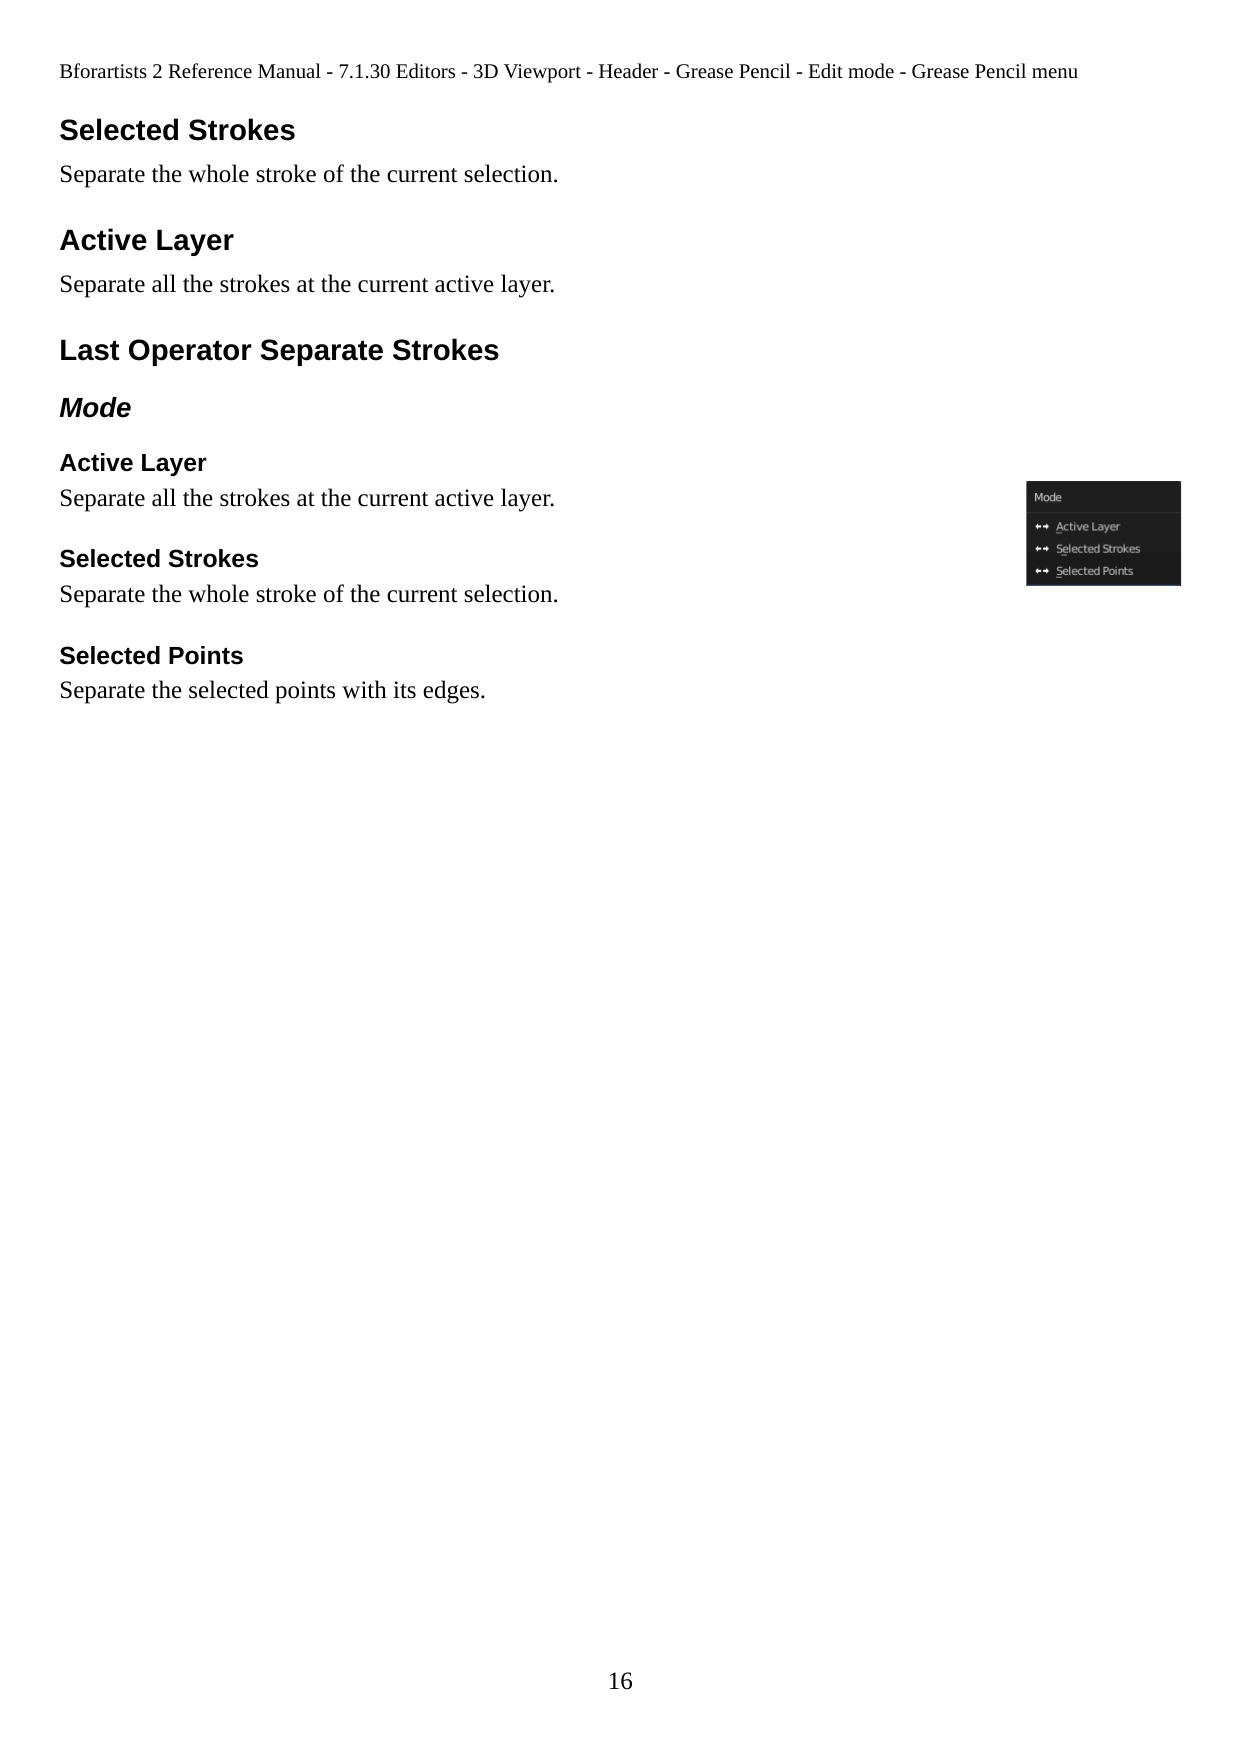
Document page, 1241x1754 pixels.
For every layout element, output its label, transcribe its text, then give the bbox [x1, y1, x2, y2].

subtitle Active Layer [59, 448, 1181, 477]
text Separate all the strokes at the current active layer. [59, 483, 1026, 512]
subtitle Last Operator Separate Strokes [59, 332, 1181, 366]
subtitle Selected Strokes [59, 544, 1026, 573]
picture [1026, 481, 1182, 586]
text Separate the selected points with its edges. [59, 676, 1181, 704]
subtitle Selected Strokes [59, 113, 1181, 146]
text Separate the whole stroke of the current selection. [59, 159, 1181, 188]
subtitle Mode [59, 391, 1181, 423]
text Separate the whole stroke of the current selection. [59, 579, 1181, 608]
text Separate all the strokes at the current active layer. [59, 269, 1181, 297]
subtitle Selected Points [59, 641, 1181, 669]
subtitle Active Layer [59, 222, 1181, 256]
